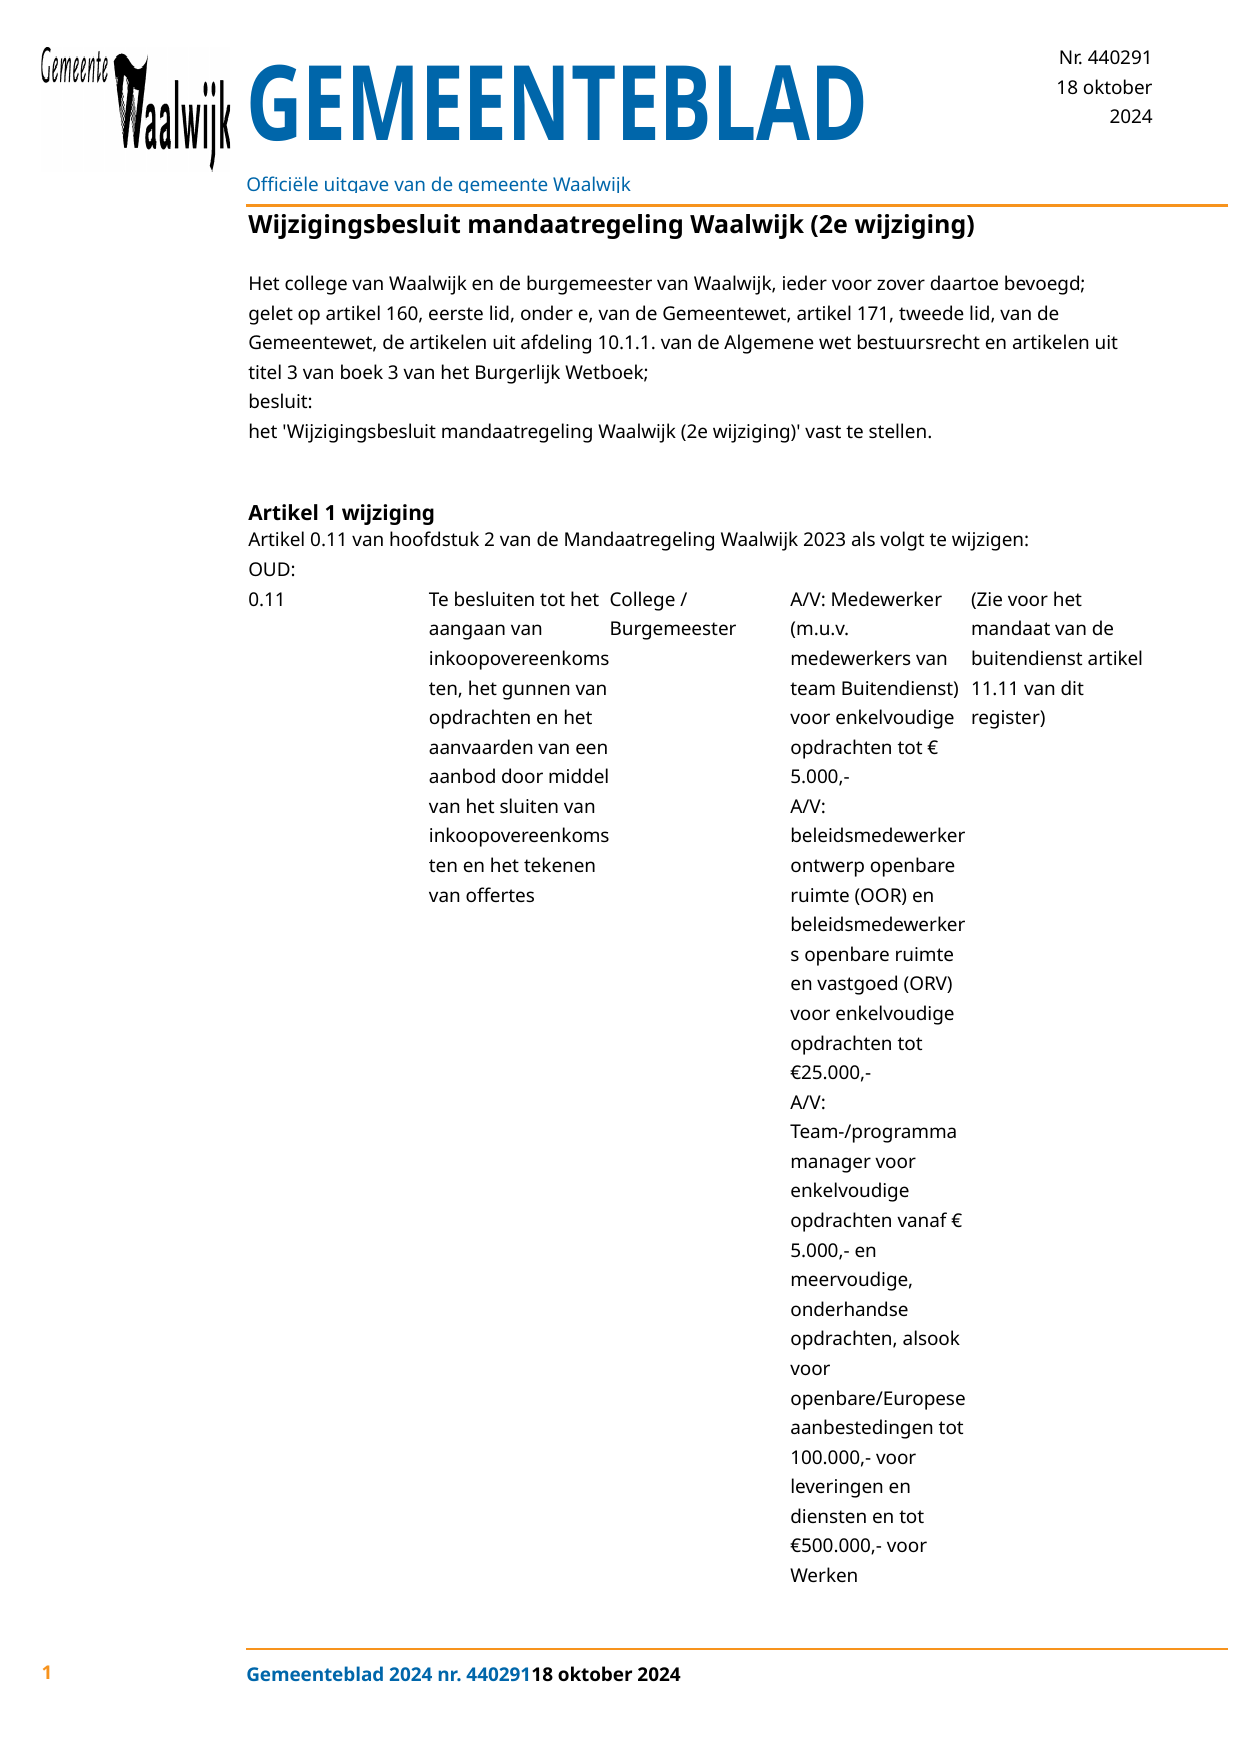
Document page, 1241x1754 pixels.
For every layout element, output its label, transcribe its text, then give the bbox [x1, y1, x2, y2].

text Wijzigingsbesluit mandaatregeling Waalwijk (2e wijziging) [248, 207, 1152, 241]
picture [41, 47, 231, 172]
text Artikel 1 wijziging [248, 498, 1152, 527]
text het 'Wijzigingsbesluit mandaatregeling Waalwijk (2e wijziging)' vast te stellen. [248, 418, 1152, 444]
text Het college van Waalwijk en de burgemeester van Waalwijk, ieder voor zover daartoe bevoegd; [248, 270, 1152, 296]
text OUD: [248, 556, 1152, 582]
table_header 0.11 [248, 586, 429, 1588]
text gelet op artikel 160, eerste lid, onder e, van de Gemeentewet, artikel 171, tweede lid, van de Gemeentewet, de artikelen uit afdeling 10.1.1. van de Algemene wet bestuursrecht en artikelen uit titel 3 van boek 3 van het Burgerlijk Wetboek; [248, 300, 1152, 385]
table_header A/V: Medewerker (m.u.v. medewerkers van team Buitendienst) voor enkelvoudige opdrachten tot € 5.000,- A/V: beleidsmedewerker ontwerp openbare ruimte (OOR) en beleidsmedewerkers openbare ruimte en vastgoed (ORV) voor enkelvoudige opdrachten tot €25.000,- A/V: Team-/programmamanager voor enkelvoudige opdrachten vanaf € 5.000,- en meervoudige, onderhandse opdrachten, alsook voor openbare/Europese aanbestedingen tot 100.000,- voor leveringen en diensten en tot €500.000,- voor Werken [790, 586, 971, 1588]
table_header Te besluiten tot het aangaan van inkoopovereenkomsten, het gunnen van opdrachten en het aanvaarden van een aanbod door middel van het sluiten van inkoopovereenkomsten en het tekenen van offertes [429, 586, 609, 1588]
table_header (Zie voor het mandaat van de buitendienst artikel 11.11 van dit register) [971, 586, 1152, 1588]
table_header College / Burgemeester [609, 586, 790, 1588]
text Artikel 0.11 van hoofdstuk 2 van de Mandaatregeling Waalwijk 2023 als volgt te wijzigen: [248, 527, 1152, 552]
text besluit: [248, 389, 1152, 414]
